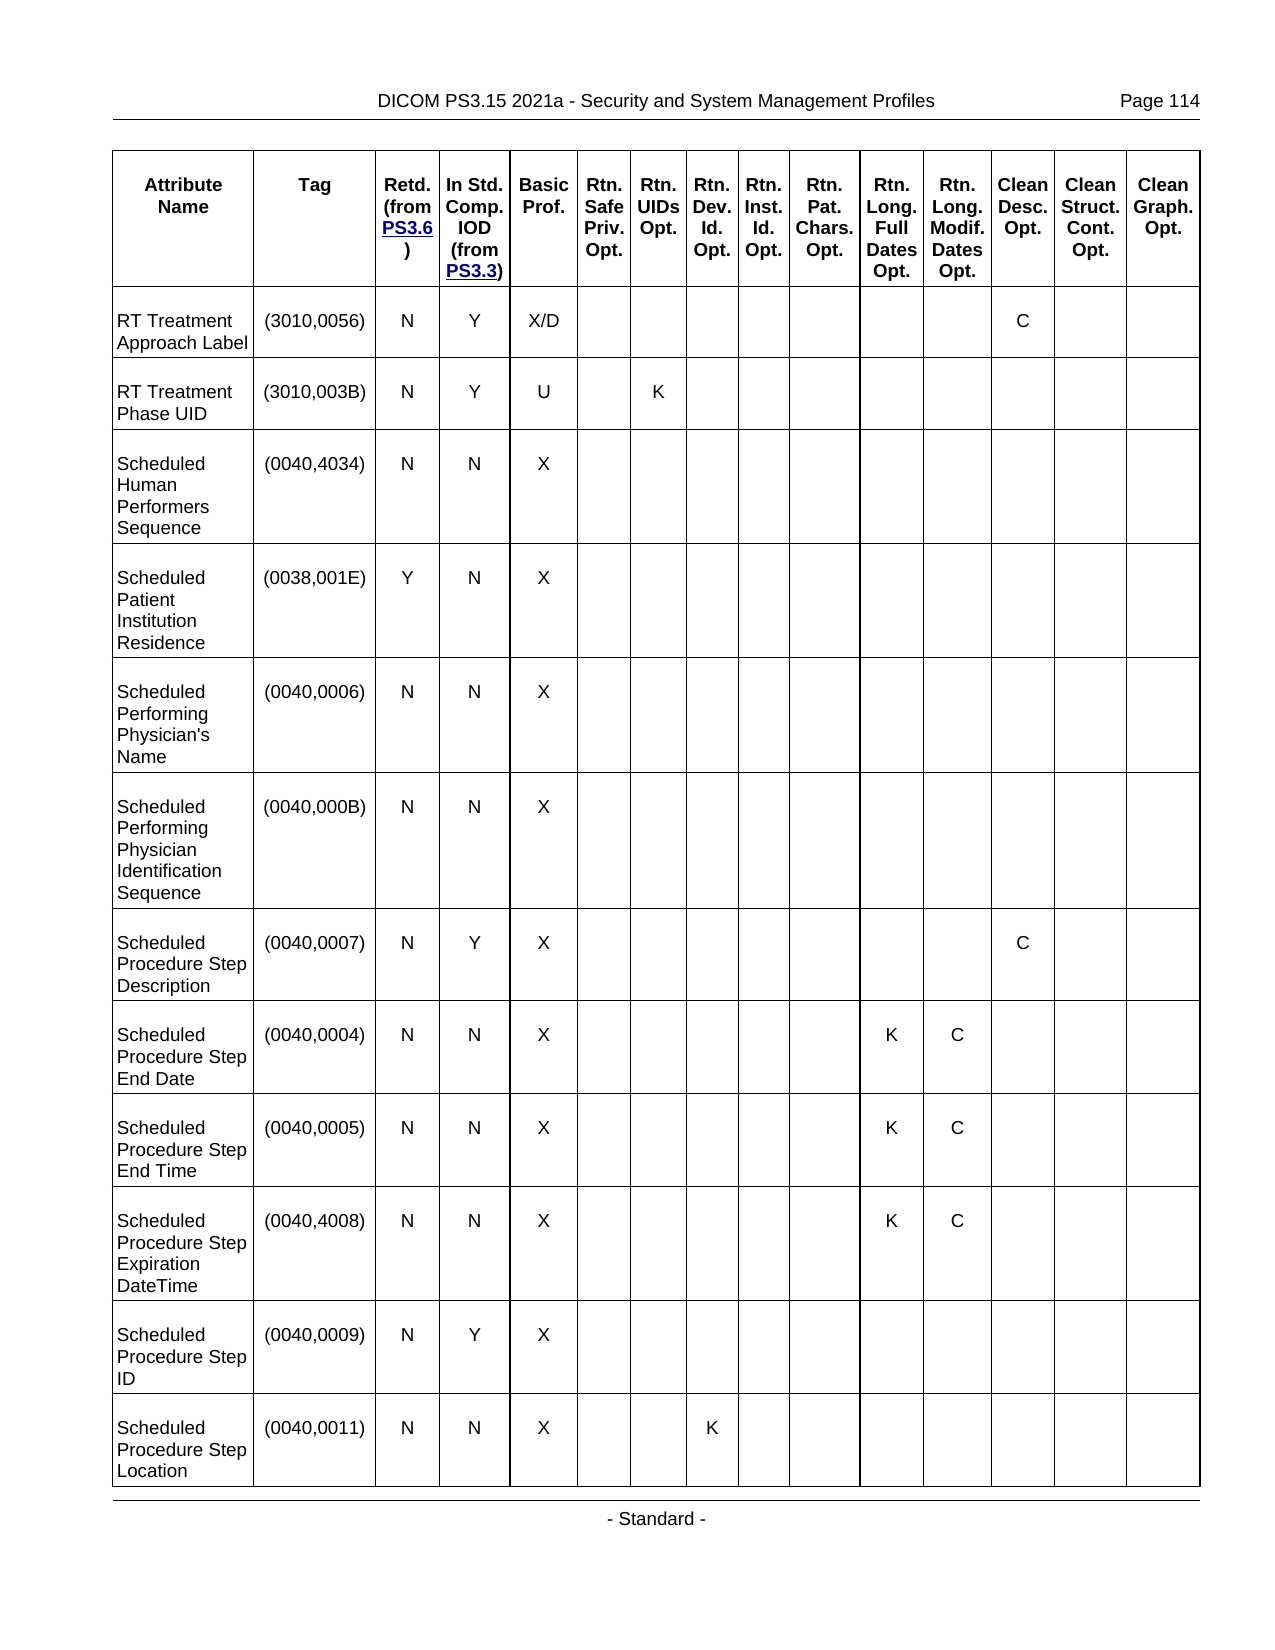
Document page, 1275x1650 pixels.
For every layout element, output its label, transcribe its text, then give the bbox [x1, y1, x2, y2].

table_cell C [924, 1001, 991, 1093]
table_cell K [861, 1094, 923, 1186]
table_cell C [992, 287, 1054, 357]
table_cell N [376, 1094, 439, 1186]
table_header In Std. Comp. IOD (from PS3.3) [440, 151, 509, 286]
table_cell (0040,0005) [254, 1094, 375, 1186]
table_cell [992, 1094, 1054, 1186]
table_cell [1055, 287, 1126, 357]
table_cell (0038,001E) [254, 544, 375, 657]
table_cell [631, 1094, 686, 1186]
table_cell [1055, 909, 1126, 1000]
table_cell N [376, 430, 439, 543]
table_cell X [511, 1187, 577, 1300]
table_header Clean Desc. Opt. [992, 151, 1054, 286]
table_cell [631, 658, 686, 772]
table_cell (3010,003B) [254, 358, 375, 428]
table_cell Scheduled Patient Institution Residence [113, 544, 253, 657]
table_cell C [924, 1187, 991, 1300]
table_cell [631, 1001, 686, 1093]
table_cell [1127, 909, 1199, 1000]
table_cell K [861, 1187, 923, 1300]
table_header Rtn. Inst. Id. Opt. [739, 151, 789, 286]
table_header Attribute Name [113, 151, 253, 286]
table_cell Scheduled Procedure Step Expiration DateTime [113, 1187, 253, 1300]
table_cell N [376, 773, 439, 907]
table_cell N [376, 1301, 439, 1393]
table_header Clean Graph. Opt. [1127, 151, 1199, 286]
table_cell Y [376, 544, 439, 657]
table_cell [578, 287, 630, 357]
table_cell X [511, 430, 577, 543]
table_cell Y [440, 358, 509, 428]
table_cell [1055, 544, 1126, 657]
table_cell RT Treatment Approach Label [113, 287, 253, 357]
table_cell X [511, 1301, 577, 1393]
table_cell [992, 544, 1054, 657]
table_cell [739, 287, 789, 357]
table_header Tag [254, 151, 375, 286]
table_cell [861, 358, 923, 428]
table_cell (0040,0007) [254, 909, 375, 1000]
table_cell [924, 773, 991, 907]
table_cell N [376, 1187, 439, 1300]
table_cell Y [440, 909, 509, 1000]
table_cell (0040,0006) [254, 658, 375, 772]
table_cell [861, 430, 923, 543]
table_cell Y [440, 287, 509, 357]
table_cell [992, 1187, 1054, 1300]
table_cell [578, 658, 630, 772]
table_cell [790, 658, 859, 772]
table_cell [1127, 430, 1199, 543]
table_cell [790, 1301, 859, 1393]
table_cell [739, 1187, 789, 1300]
table_cell N [376, 287, 439, 357]
table_cell [790, 430, 859, 543]
table_cell N [440, 658, 509, 772]
table_cell N [440, 1001, 509, 1093]
table_cell N [376, 658, 439, 772]
table_cell [790, 1187, 859, 1300]
table_cell [578, 1394, 630, 1486]
table_cell N [376, 909, 439, 1000]
table_cell [1127, 1187, 1199, 1300]
table_cell X [511, 1094, 577, 1186]
table_header Rtn. Safe Priv. Opt. [578, 151, 630, 286]
table_cell [578, 1301, 630, 1393]
table_cell X [511, 658, 577, 772]
table_cell X [511, 544, 577, 657]
table_cell Scheduled Procedure Step End Date [113, 1001, 253, 1093]
table_cell N [376, 1394, 439, 1486]
table_cell [687, 287, 738, 357]
table_cell [1055, 1094, 1126, 1186]
table_cell [924, 358, 991, 428]
table_cell [992, 658, 1054, 772]
table_cell [1055, 1187, 1126, 1300]
table_cell [578, 358, 630, 428]
table_cell [790, 287, 859, 357]
table_cell K [861, 1001, 923, 1093]
table_cell [739, 1394, 789, 1486]
table_cell [1127, 773, 1199, 907]
table_cell N [440, 430, 509, 543]
table_header Basic Prof. [511, 151, 577, 286]
table_cell (0040,0009) [254, 1301, 375, 1393]
table_cell [790, 358, 859, 428]
table_cell K [631, 358, 686, 428]
table_cell Scheduled Human Performers Sequence [113, 430, 253, 543]
table_cell [861, 909, 923, 1000]
table_cell [739, 358, 789, 428]
table_cell [1127, 358, 1199, 428]
table_cell [578, 1187, 630, 1300]
table_header Retd. (from PS3.6) [376, 151, 439, 286]
table_cell [739, 773, 789, 907]
table_cell RT Treatment Phase UID [113, 358, 253, 428]
table_cell [790, 544, 859, 657]
table_cell [1127, 658, 1199, 772]
table_cell N [440, 544, 509, 657]
table_cell [687, 1001, 738, 1093]
table_cell [687, 1094, 738, 1186]
table_cell [1055, 1394, 1126, 1486]
table_header Rtn. UIDs Opt. [631, 151, 686, 286]
table_cell Scheduled Procedure Step ID [113, 1301, 253, 1393]
table_cell [924, 1394, 991, 1486]
table_cell N [440, 773, 509, 907]
table_cell (0040,4034) [254, 430, 375, 543]
table_cell [861, 773, 923, 907]
table_cell (0040,4008) [254, 1187, 375, 1300]
table_cell [924, 909, 991, 1000]
table_cell [687, 773, 738, 907]
table_cell [1055, 358, 1126, 428]
table_cell N [440, 1094, 509, 1186]
table_cell [790, 909, 859, 1000]
table_cell U [511, 358, 577, 428]
table_cell [578, 430, 630, 543]
table_cell X/D [511, 287, 577, 357]
table_cell X [511, 909, 577, 1000]
table_cell [739, 1094, 789, 1186]
table_cell [578, 1094, 630, 1186]
table_cell X [511, 773, 577, 907]
table_cell [739, 658, 789, 772]
table_cell Y [440, 1301, 509, 1393]
table_cell [1127, 287, 1199, 357]
table_header Rtn. Pat. Chars. Opt. [790, 151, 859, 286]
table_cell [1055, 773, 1126, 907]
table_cell [687, 1301, 738, 1393]
table_cell [924, 544, 991, 657]
table_cell [924, 1301, 991, 1393]
table_cell X [511, 1001, 577, 1093]
table_cell (0040,0004) [254, 1001, 375, 1093]
table_cell [687, 544, 738, 657]
table_cell [687, 658, 738, 772]
table_cell [861, 287, 923, 357]
table_cell [924, 658, 991, 772]
table_cell [739, 430, 789, 543]
table_cell [578, 544, 630, 657]
table_cell Scheduled Procedure Step Description [113, 909, 253, 1000]
table_cell C [992, 909, 1054, 1000]
table_cell X [511, 1394, 577, 1486]
table_cell [1127, 1001, 1199, 1093]
table_cell [992, 773, 1054, 907]
table_cell [631, 430, 686, 543]
table_cell [1055, 658, 1126, 772]
table_cell [631, 773, 686, 907]
table_cell [1055, 430, 1126, 543]
table_cell [1055, 1001, 1126, 1093]
table_header Clean Struct. Cont. Opt. [1055, 151, 1126, 286]
table_cell [924, 430, 991, 543]
table_cell (0040,0011) [254, 1394, 375, 1486]
table_cell [790, 1394, 859, 1486]
table_cell [687, 430, 738, 543]
table_header Rtn. Long. Modif. Dates Opt. [924, 151, 991, 286]
table_cell [790, 1094, 859, 1186]
table_cell K [687, 1394, 738, 1486]
table_cell [631, 1187, 686, 1300]
table_cell [861, 1301, 923, 1393]
table_cell [992, 430, 1054, 543]
table_cell [861, 1394, 923, 1486]
table_cell (3010,0056) [254, 287, 375, 357]
table_cell [739, 1001, 789, 1093]
table_cell [992, 1001, 1054, 1093]
table_cell [992, 1301, 1054, 1393]
table_header Rtn. Long. Full Dates Opt. [861, 151, 923, 286]
table_cell Scheduled Performing Physician Identification Sequence [113, 773, 253, 907]
table_cell [1127, 1301, 1199, 1393]
table_cell N [376, 358, 439, 428]
table_cell Scheduled Procedure Step Location [113, 1394, 253, 1486]
table_cell [992, 358, 1054, 428]
table_cell [687, 909, 738, 1000]
table_cell [578, 773, 630, 907]
table_cell [1127, 1394, 1199, 1486]
table_cell [739, 1301, 789, 1393]
table_cell [790, 1001, 859, 1093]
table_cell [1055, 1301, 1126, 1393]
table_cell [687, 358, 738, 428]
table_cell N [440, 1394, 509, 1486]
table_cell N [376, 1001, 439, 1093]
table_cell [631, 1394, 686, 1486]
table_cell [992, 1394, 1054, 1486]
table_cell [861, 544, 923, 657]
table_cell [861, 658, 923, 772]
table_cell C [924, 1094, 991, 1186]
table_cell [578, 909, 630, 1000]
table_cell [687, 1187, 738, 1300]
table_cell [924, 287, 991, 357]
table_cell [1127, 1094, 1199, 1186]
table_cell [1127, 544, 1199, 657]
table_header Rtn. Dev. Id. Opt. [687, 151, 738, 286]
table_cell (0040,000B) [254, 773, 375, 907]
table_cell [631, 1301, 686, 1393]
table_cell [739, 909, 789, 1000]
table_cell [578, 1001, 630, 1093]
table_cell [631, 544, 686, 657]
table_cell [739, 544, 789, 657]
table_cell [631, 909, 686, 1000]
table_cell Scheduled Procedure Step End Time [113, 1094, 253, 1186]
table_cell Scheduled Performing Physician's Name [113, 658, 253, 772]
table_cell [631, 287, 686, 357]
table_cell N [440, 1187, 509, 1300]
table_cell [790, 773, 859, 907]
